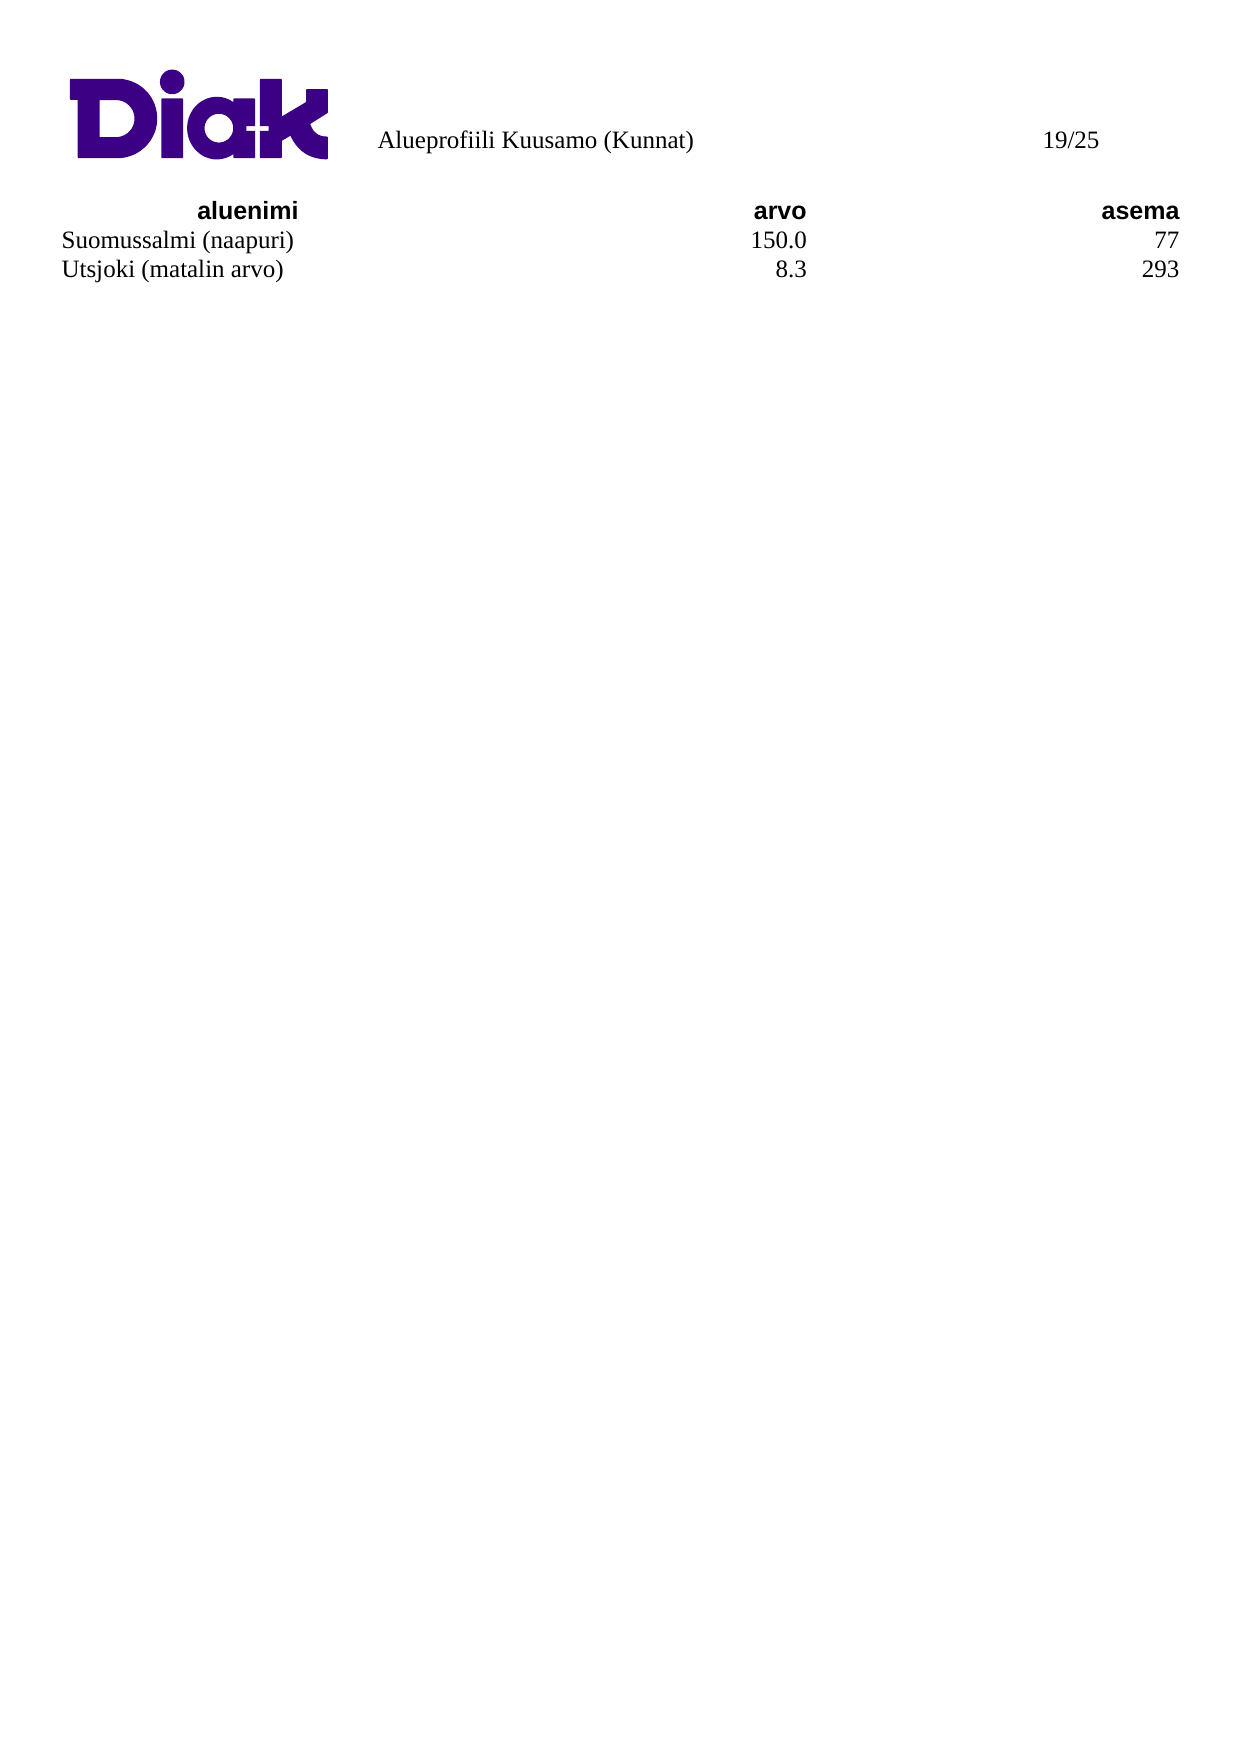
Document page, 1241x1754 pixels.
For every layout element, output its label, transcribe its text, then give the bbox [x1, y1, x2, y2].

table_header asema [806, 196, 1179, 225]
table_header aluenimi [61, 196, 434, 225]
table_cell 8.3 [434, 254, 806, 282]
table_cell 150.0 [434, 225, 806, 254]
table_cell 77 [806, 225, 1179, 254]
table_cell Suomussalmi (naapuri) [61, 225, 434, 254]
table_cell Utsjoki (matalin arvo) [61, 254, 434, 282]
table_header arvo [434, 196, 806, 225]
table_cell 293 [806, 254, 1179, 282]
